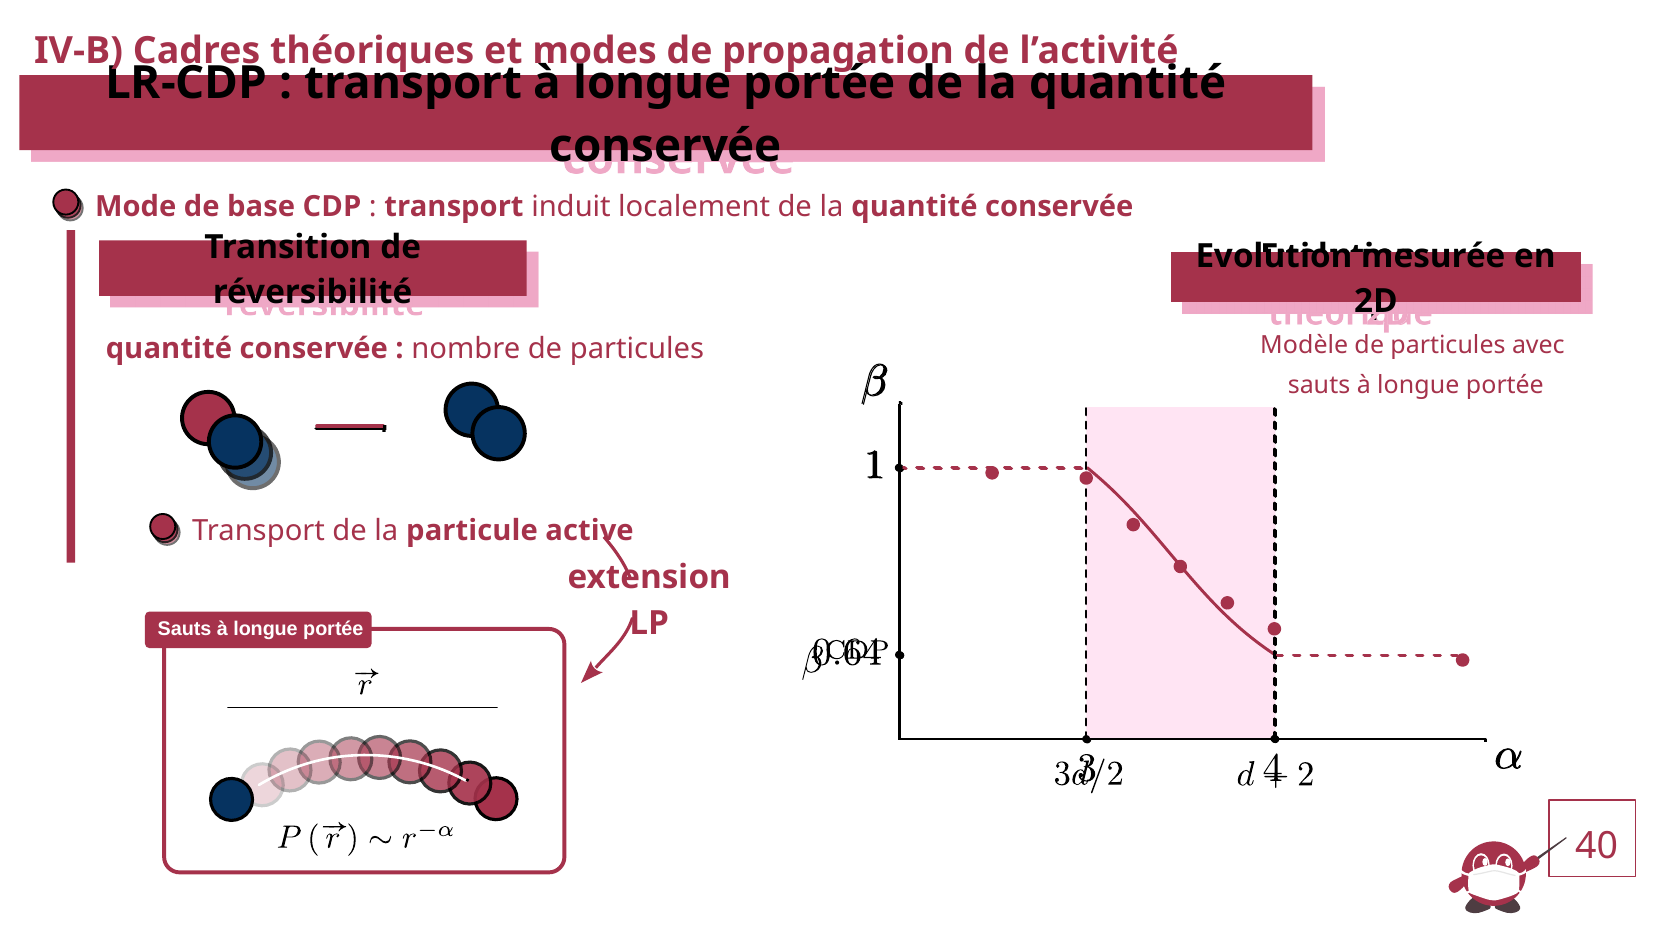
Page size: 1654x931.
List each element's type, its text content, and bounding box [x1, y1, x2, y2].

text_box Transport de la particule active [134, 502, 677, 562]
text_box Evolution mesurée en 2D [1171, 252, 1581, 302]
text_box [66, 230, 76, 563]
text_box Mode de base CDP : transport induit localement de la quantité conservée [37, 177, 1126, 262]
text_box quantité conservée : nombre de particules [91, 320, 746, 379]
text_box LR-CDP : transport à longue portée de la quantité conservée [19, 75, 1313, 151]
picture [180, 381, 527, 491]
text_box extension LP [536, 579, 762, 618]
text_box IV-B) Cadres théoriques et modes de propagation de l’activité [19, 16, 1238, 76]
picture [1448, 799, 1637, 914]
text_box [1498, 811, 1654, 887]
text_box Modèle de particules avec sauts à longue portée [1247, 319, 1585, 400]
text_box Sauts à longue portée [142, 610, 406, 648]
picture [144, 611, 567, 875]
picture [802, 363, 1522, 794]
text_box Transition de réversibilité [99, 240, 527, 296]
